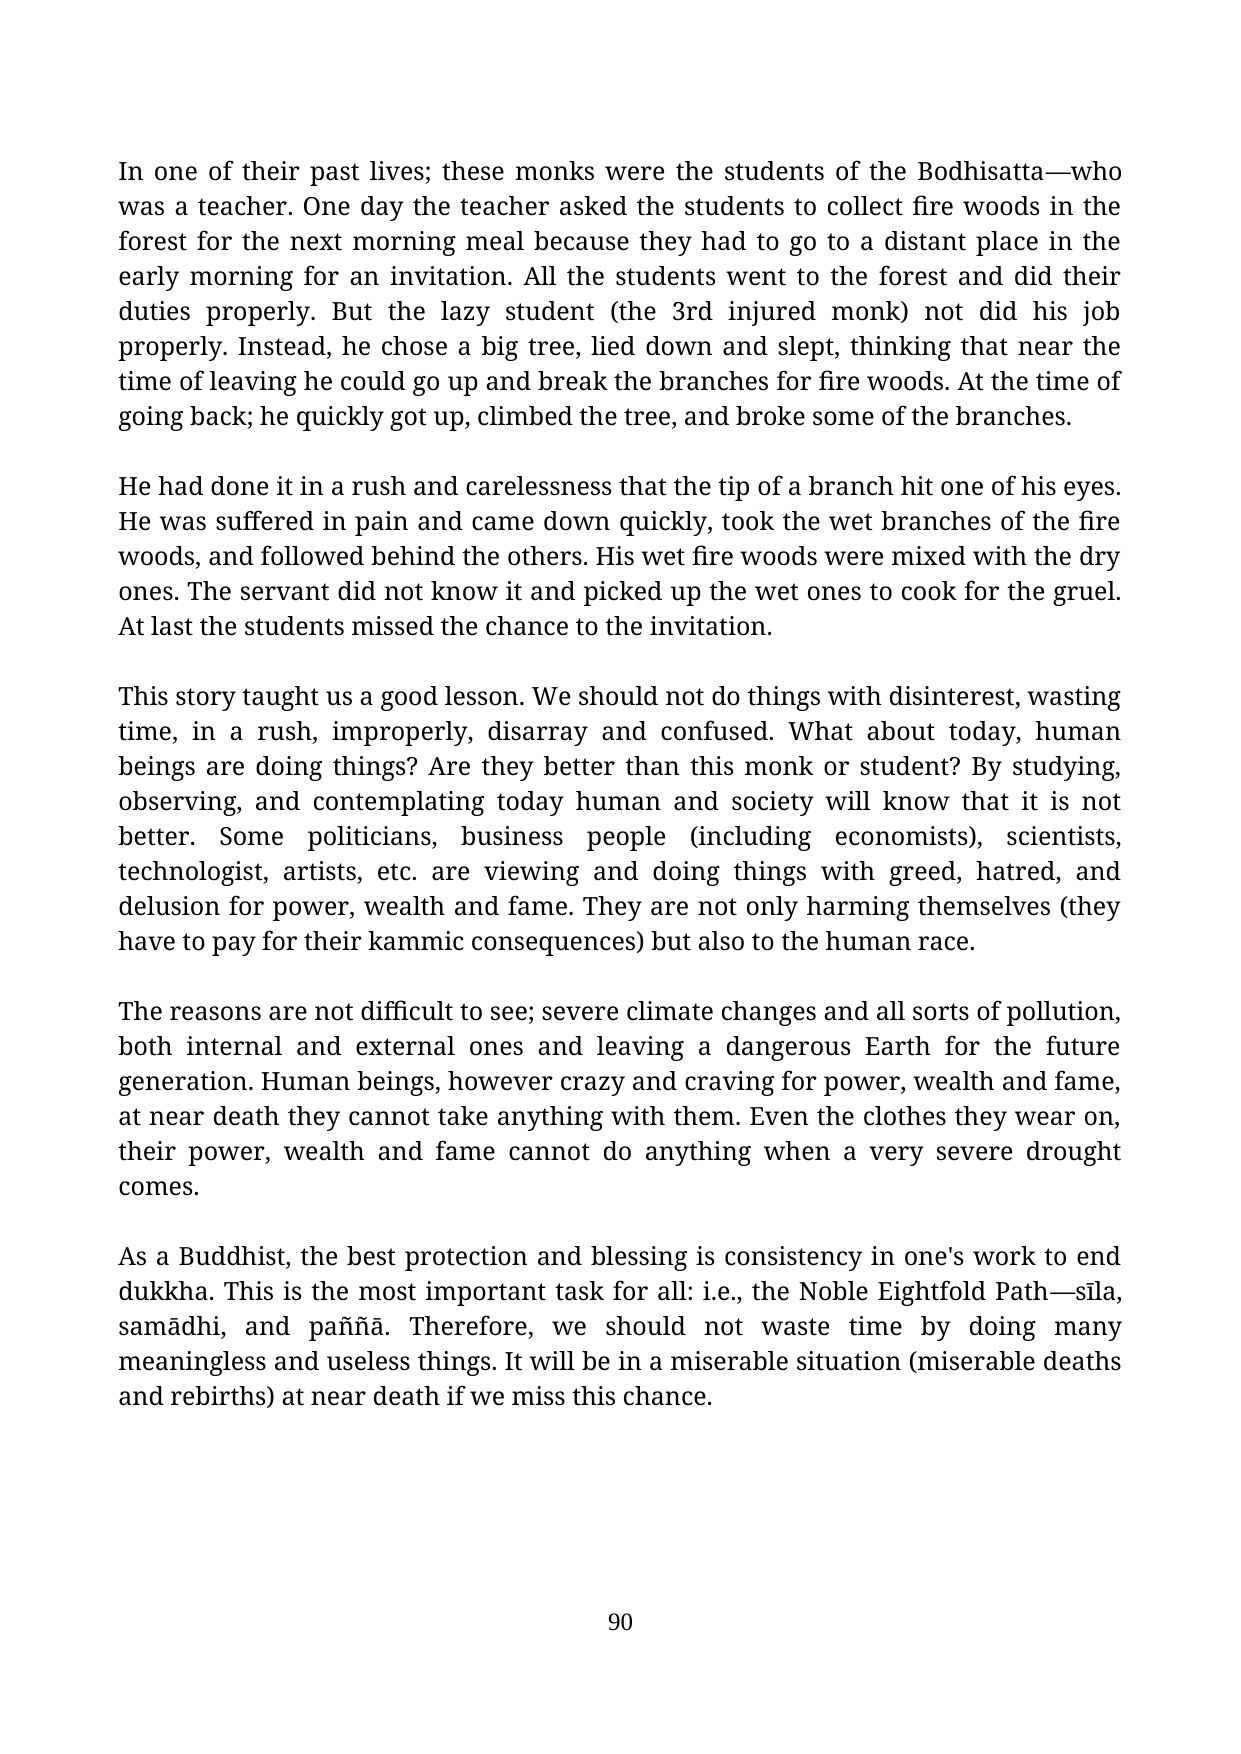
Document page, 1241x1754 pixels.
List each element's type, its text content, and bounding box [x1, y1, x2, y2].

text In one of their past lives; these monks were the students of the Bodhisatta—who was a teacher. One day the teacher asked the students to collect fire woods in the forest for the next morning meal because they had to go to a distant place in the early morning for an invitation. All the students went to the forest and did their duties properly. But the lazy student (the 3rd injured monk) not did his job properly. Instead, he chose a big tree, lied down and slept, thinking that near the time of leaving he could go up and break the branches for fire woods. At the time of going back; he quickly got up, climbed the tree, and broke some of the branches. He had done it in a rush and carelessness that the tip of a branch hit one of his eyes. He was suffered in pain and came down quickly, took the wet branches of the fire woods, and followed behind the others. His wet fire woods were mixed with the dry ones. The servant did not know it and picked up the wet ones to cook for the gruel. At last the students missed the chance to the invitation. This story taught us a good lesson. We should not do things with disinterest, wasting time, in a rush, improperly, disarray and confused. What about today, human beings are doing things? Are they better than this monk or student? By studying, observing, and contemplating today human and society will know that it is not better. Some politicians, business people (including economists), scientists, technologist, artists, etc. are viewing and doing things with greed, hatred, and delusion for power, wealth and fame. They are not only harming themselves (they have to pay for their kammic consequences) but also to the human race. The reasons are not difficult to see; severe climate changes and all sorts of pollution, both internal and external ones and leaving a dangerous Earth for the future generation. Human beings, however crazy and craving for power, wealth and fame, at near death they cannot take anything with them. Even the clothes they wear on, their power, wealth and fame cannot do anything when a very severe drought comes. As a Buddhist, the best protection and blessing is consistency in one's work to end dukkha. This is the most important task for all: i.e., the Noble Eightfold Path—sīla, samādhi, and paññā. Therefore, we should not waste time by doing many meaningless and useless things. It will be in a miserable situation (miserable deaths and rebirths) at near death if we miss this chance. [118, 118, 1122, 1413]
